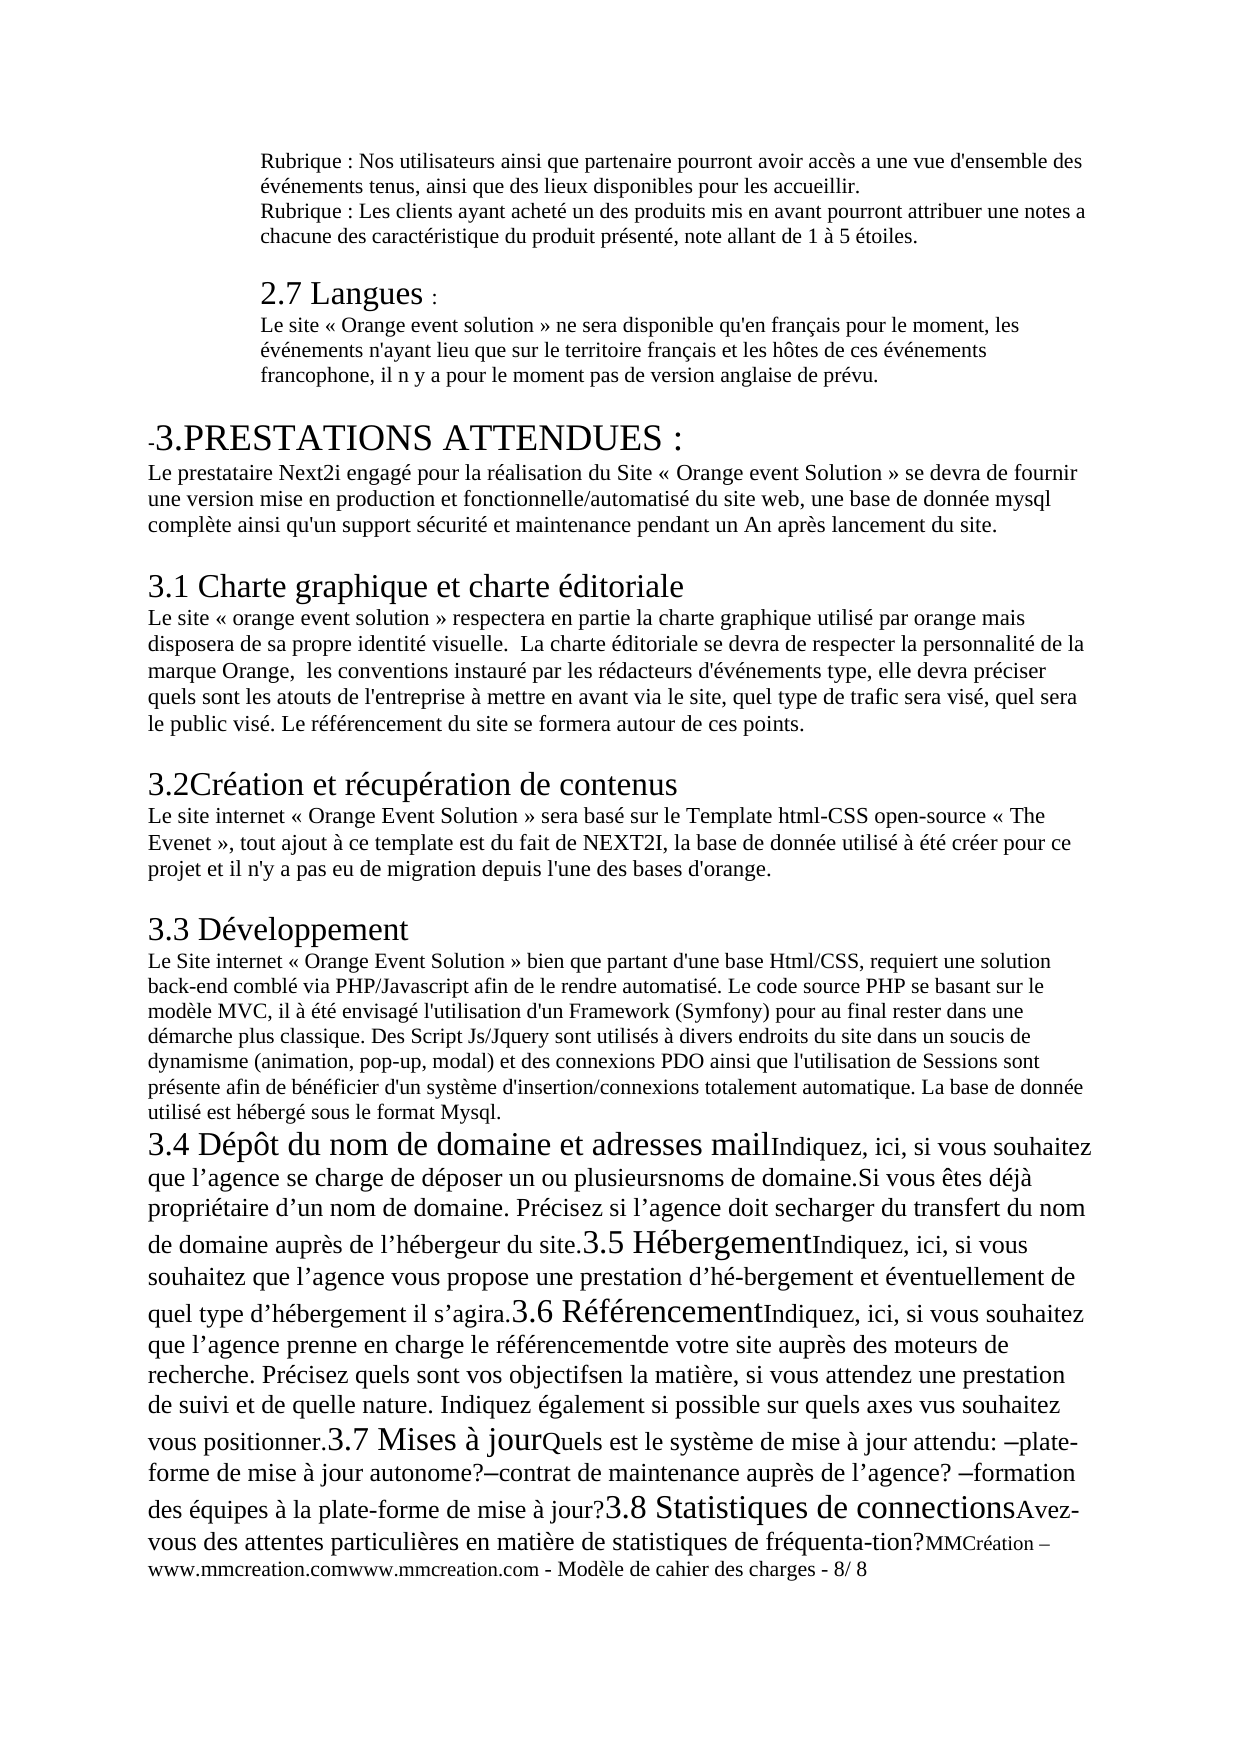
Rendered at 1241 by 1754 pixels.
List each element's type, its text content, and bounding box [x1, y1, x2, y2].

text Le prestataire Next2i engagé pour la réalisation du Site « Orange event Solution » se devra de fournir une version mise en production et fonctionnelle/automatisé du site web, une base de donnée mysql complète ainsi qu'un support sécurité et maintenance pendant un An après lancement du site. [148, 459, 1093, 538]
text Le site internet « Orange Event Solution » sera basé sur le Template html-CSS open-source « The Evenet », tout ajout à ce template est du fait de NEXT2I, la base de donnée utilisé à été créer pour ce projet et il n'y a pas eu de migration depuis l'une des bases d'orange. [148, 802, 1093, 881]
list 2.7 Langues : [223, 274, 1093, 312]
text 3.1 Charte graphique et charte éditoriale [148, 566, 1093, 604]
list Rubrique : Nos utilisateurs ainsi que partenaire pourront avoir accès a une vue d'ensemble des événements tenus, ainsi que des lieux disponibles pour les accueillir. [223, 148, 1093, 198]
list Le site « Orange event solution » ne sera disponible qu'en français pour le moment, les événements n'ayant lieu que sur le territoire français et les hôtes de ces événements francophone, il n y a pour le moment pas de version anglaise de prévu. [223, 312, 1093, 388]
text 3.3 Développement [148, 909, 1093, 948]
text Le Site internet « Orange Event Solution » bien que partant d'une base Html/CSS, requiert une solution back-end comblé via PHP/Javascript afin de le rendre automatisé. Le code source PHP se basant sur le modèle MVC, il à été envisagé l'utilisation d'un Framework (Symfony) pour au final rester dans une démarche plus classique. Des Script Js/Jquery sont utilisés à divers endroits du site dans un soucis de dynamisme (animation, pop-up, modal) et des connexions PDO ainsi que l'utilisation de Sessions sont présente afin de bénéficier d'un système d'insertion/connexions totalement automatique. La base de donnée utilisé est hébergé sous le format Mysql. [148, 948, 1093, 1124]
text 3.4 Dépôt du nom de domaine et adresses mailIndiquez, ici, si vous souhaitez que l’agence se charge de déposer un ou plusieursnoms de domaine.Si vous êtes déjà propriétaire d’un nom de domaine. Précisez si l’agence doit secharger du transfert du nom de domaine auprès de l’hébergeur du site.3.5 HébergementIndiquez, ici, si vous souhaitez que l’agence vous propose une prestation d’hé-bergement et éventuellement de quel type d’hébergement il s’agira.3.6 RéférencementIndiquez, ici, si vous souhaitez que l’agence prenne en charge le référencementde votre site auprès des moteurs de recherche. Précisez quels sont vos objectifsen la matière, si vous attendez une prestation de suivi et de quelle nature. Indiquez également si possible sur quels axes vus souhaitez vous positionner.3.7 Mises à jourQuels est le système de mise à jour attendu: –plate-forme de mise à jour autonome?–contrat de maintenance auprès de l’agence? –formation des équipes à la plate-forme de mise à jour?3.8 Statistiques de connectionsAvez-vous des attentes particulières en matière de statistiques de fréquenta-tion?MMCréation – www.mmcreation.comwww.mmcreation.com - Modèle de cahier des charges - 8/ 8 [148, 1124, 1093, 1581]
text 3.2Création et récupération de contenus [148, 764, 1093, 802]
text -3.PRESTATIONS ATTENDUES : [148, 416, 1093, 459]
list Rubrique : Les clients ayant acheté un des produits mis en avant pourront attribuer une notes a chacune des caractéristique du produit présenté, note allant de 1 à 5 étoiles. [223, 198, 1093, 248]
text Le site « orange event solution » respectera en partie la charte graphique utilisé par orange mais disposera de sa propre identité visuelle. La charte éditoriale se devra de respecter la personnalité de la marque Orange, les conventions instauré par les rédacteurs d'événements type, elle devra préciser quels sont les atouts de l'entreprise à mettre en avant via le site, quel type de trafic sera visé, quel sera le public visé. Le référencement du site se formera autour de ces points. [148, 604, 1093, 736]
